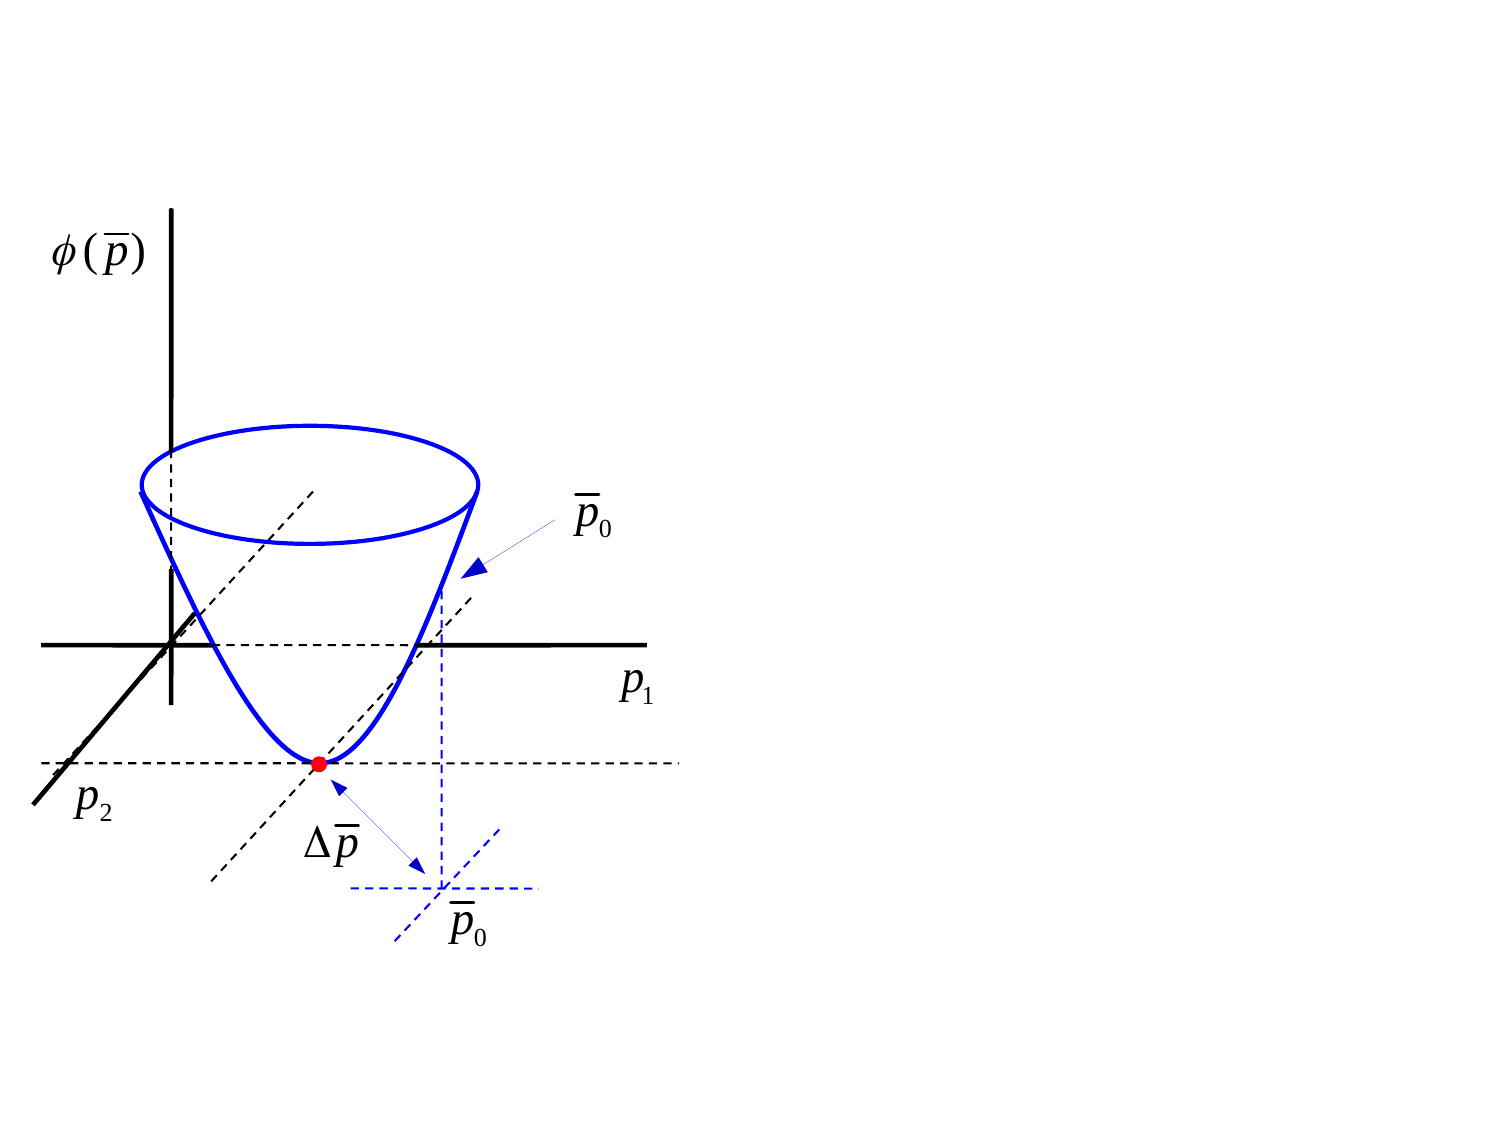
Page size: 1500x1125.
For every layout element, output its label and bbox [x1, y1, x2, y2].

picture [435, 887, 498, 961]
chart [608, 646, 666, 720]
chart [44, 219, 160, 293]
picture [293, 810, 371, 884]
picture [43, 218, 159, 292]
picture [560, 479, 623, 553]
chart [61, 763, 124, 837]
picture [606, 645, 663, 719]
picture [60, 762, 123, 836]
text_box [313, 758, 325, 771]
picture [363, 810, 371, 818]
chart [436, 888, 499, 962]
